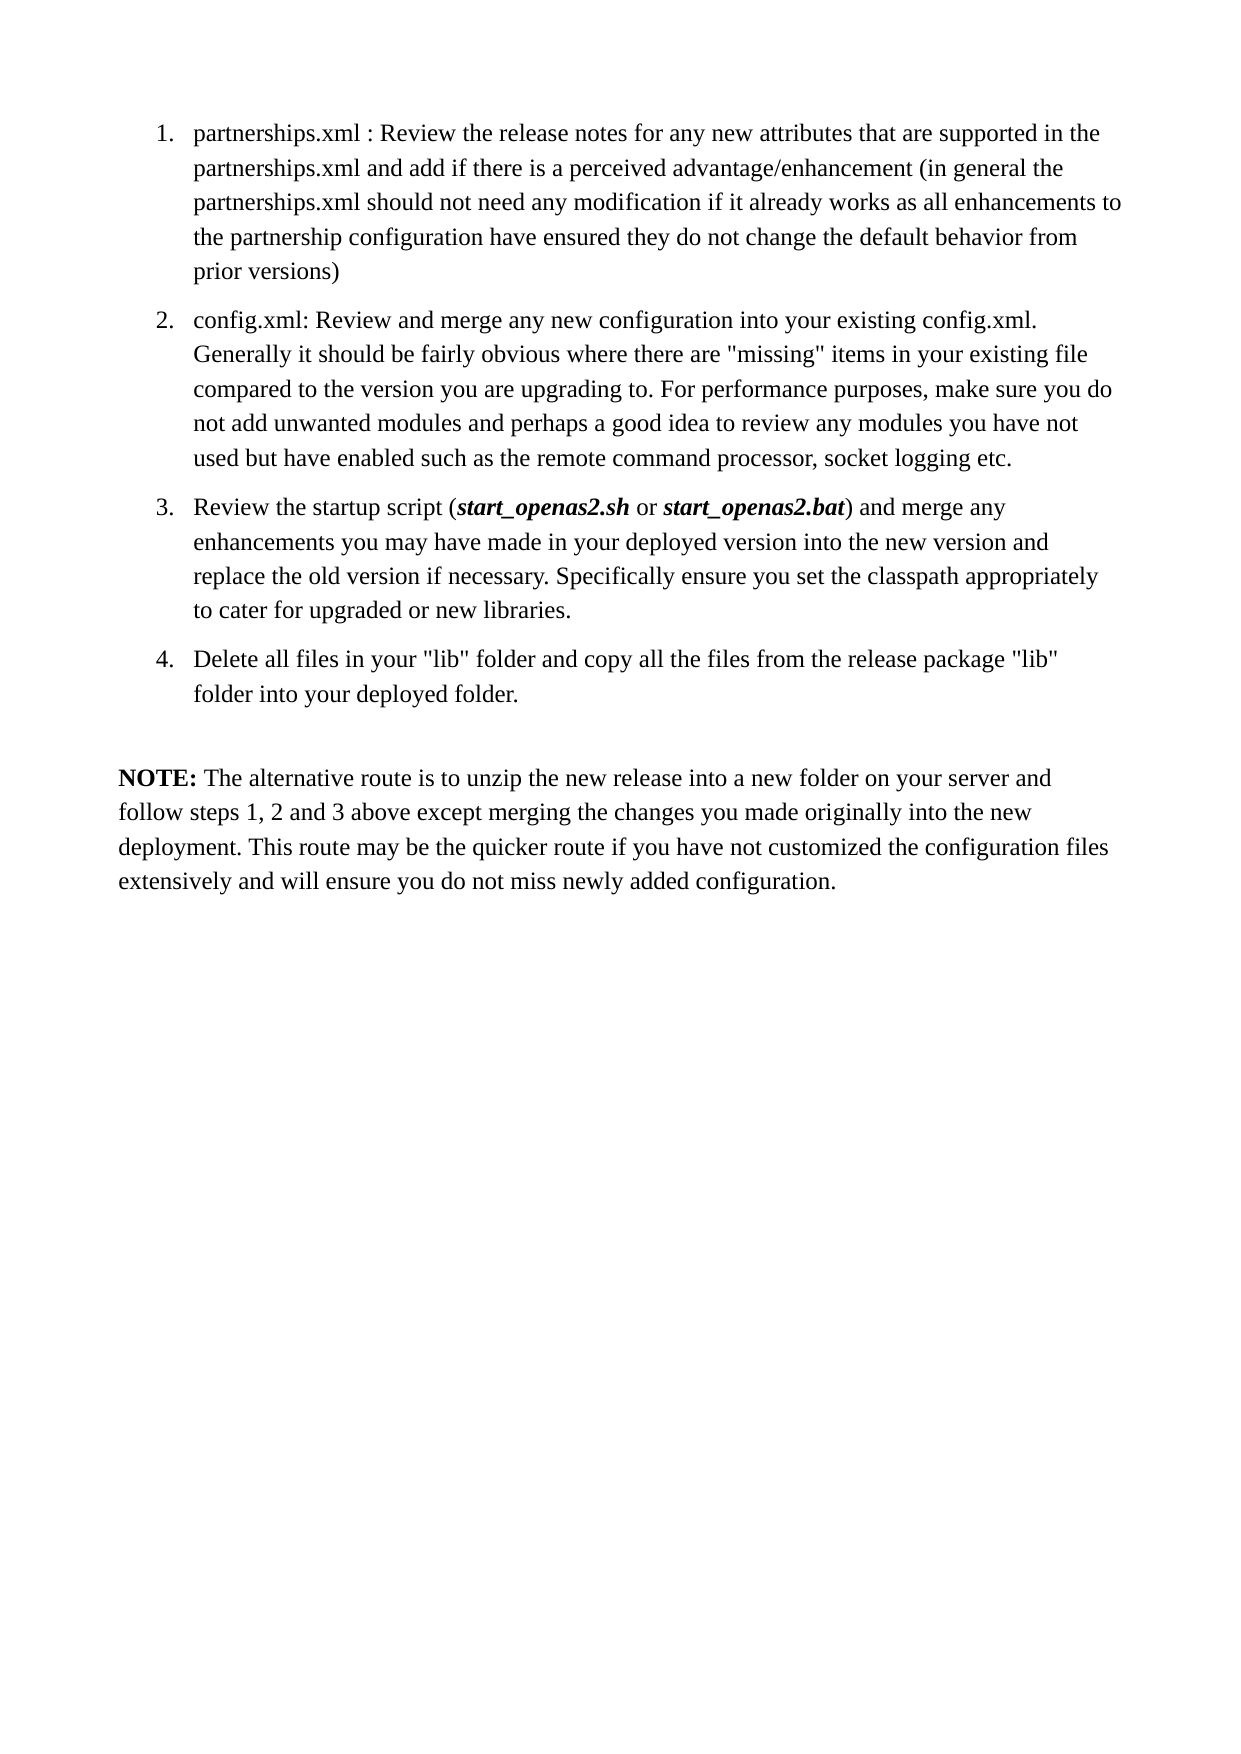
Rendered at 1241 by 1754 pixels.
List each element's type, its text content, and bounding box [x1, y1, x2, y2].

list Review the startup script (start_openas2.sh or start_openas2.bat) and merge any enhancements you may have made in your deployed version into the new version and replace the old version if necessary. Specifically ensure you set the classpath appropriately to cater for upgraded or new libraries. [156, 492, 1122, 624]
text NOTE: The alternative route is to unzip the new release into a new folder on your server and follow steps 1, 2 and 3 above except merging the changes you made originally into the new deployment. This route may be the quicker route if you have not customized the configuration files extensively and will ensure you do not miss newly added configuration. [118, 763, 1122, 895]
list Delete all files in your "lib" folder and copy all the files from the release package "lib" folder into your deployed folder. [156, 644, 1122, 742]
list partnerships.xml : Review the release notes for any new attributes that are supported in the partnerships.xml and add if there is a perceived advantage/enhancement (in general the partnerships.xml should not need any modification if it already works as all enhancements to the partnership configuration have ensured they do not change the default behavior from prior versions) [156, 118, 1122, 285]
list config.xml: Review and merge any new configuration into your existing config.xml. Generally it should be fairly obvious where there are "missing" items in your existing file compared to the version you are upgrading to. For performance purposes, make sure you do not add unwanted modules and perhaps a good idea to review any modules you have not used but have enabled such as the remote command processor, socket logging etc. [156, 305, 1122, 472]
